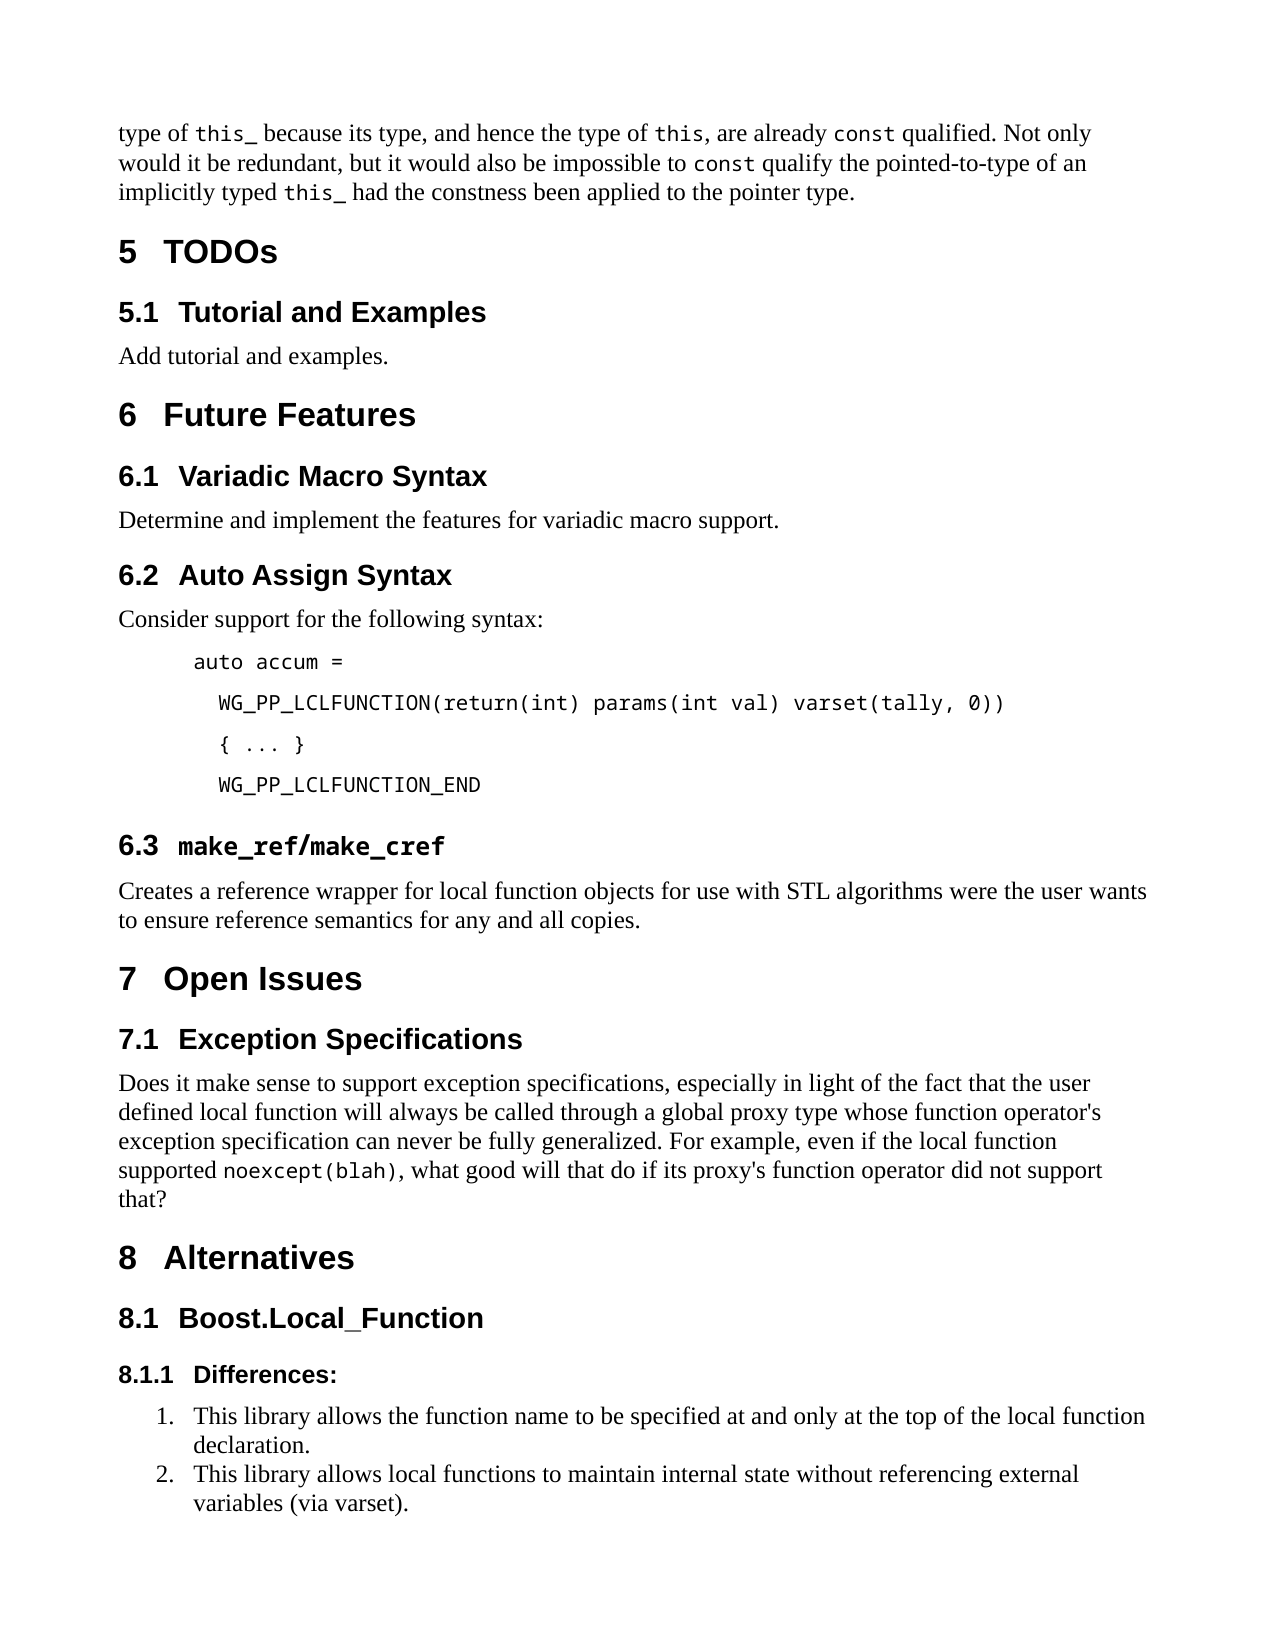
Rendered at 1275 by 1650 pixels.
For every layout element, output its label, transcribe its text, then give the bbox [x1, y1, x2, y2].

text WG_PP_LCLFUNCTION_END [118, 769, 1157, 799]
subtitle TODOs [118, 232, 1157, 270]
list This library allows the function name to be specified at and only at the top of the local function declaration. [156, 1401, 1157, 1459]
subtitle make_ref/make_cref [118, 824, 1157, 864]
text { ... } [118, 729, 1157, 757]
text Add tutorial and examples. [118, 341, 1157, 370]
text WG_PP_LCLFUNCTION(return(int) params(int val) varset(tally, 0)) [118, 688, 1157, 716]
text Does it make sense to support exception specifications, especially in light of the fact that the user defined local function will always be called through a global proxy type whose function operator's exception specification can never be fully generalized. For example, even if the local function supported noexcept(blah), what good will that do if its proxy's function operator did not support that? [118, 1068, 1157, 1213]
list This library allows local functions to maintain internal state without referencing external variables (via varset). [156, 1459, 1157, 1516]
text auto accum = [118, 646, 1157, 675]
subtitle Exception Specifications [118, 1022, 1157, 1056]
subtitle Open Issues [118, 959, 1157, 997]
subtitle Differences: [118, 1360, 1157, 1389]
subtitle Auto Assign Syntax [118, 558, 1157, 592]
text Determine and implement the features for variadic macro support. [118, 505, 1157, 533]
subtitle Variadic Macro Syntax [118, 459, 1157, 492]
text Consider support for the following syntax: [118, 604, 1157, 633]
subtitle Tutorial and Examples [118, 295, 1157, 329]
subtitle Boost.Local_Function [118, 1302, 1157, 1335]
text type of this_ because its type, and hence the type of this, are already const qualified. Not only would it be redundant, but it would also be impossible to const qualify the pointed-to-type of an implicitly typed this_ had the constness been applied to the pointer type. [118, 118, 1157, 207]
text Creates a reference wrapper for local function objects for use with STL algorithms were the user wants to ensure reference semantics for any and all copies. [118, 876, 1157, 934]
subtitle Alternatives [118, 1238, 1157, 1277]
subtitle Future Features [118, 395, 1157, 434]
